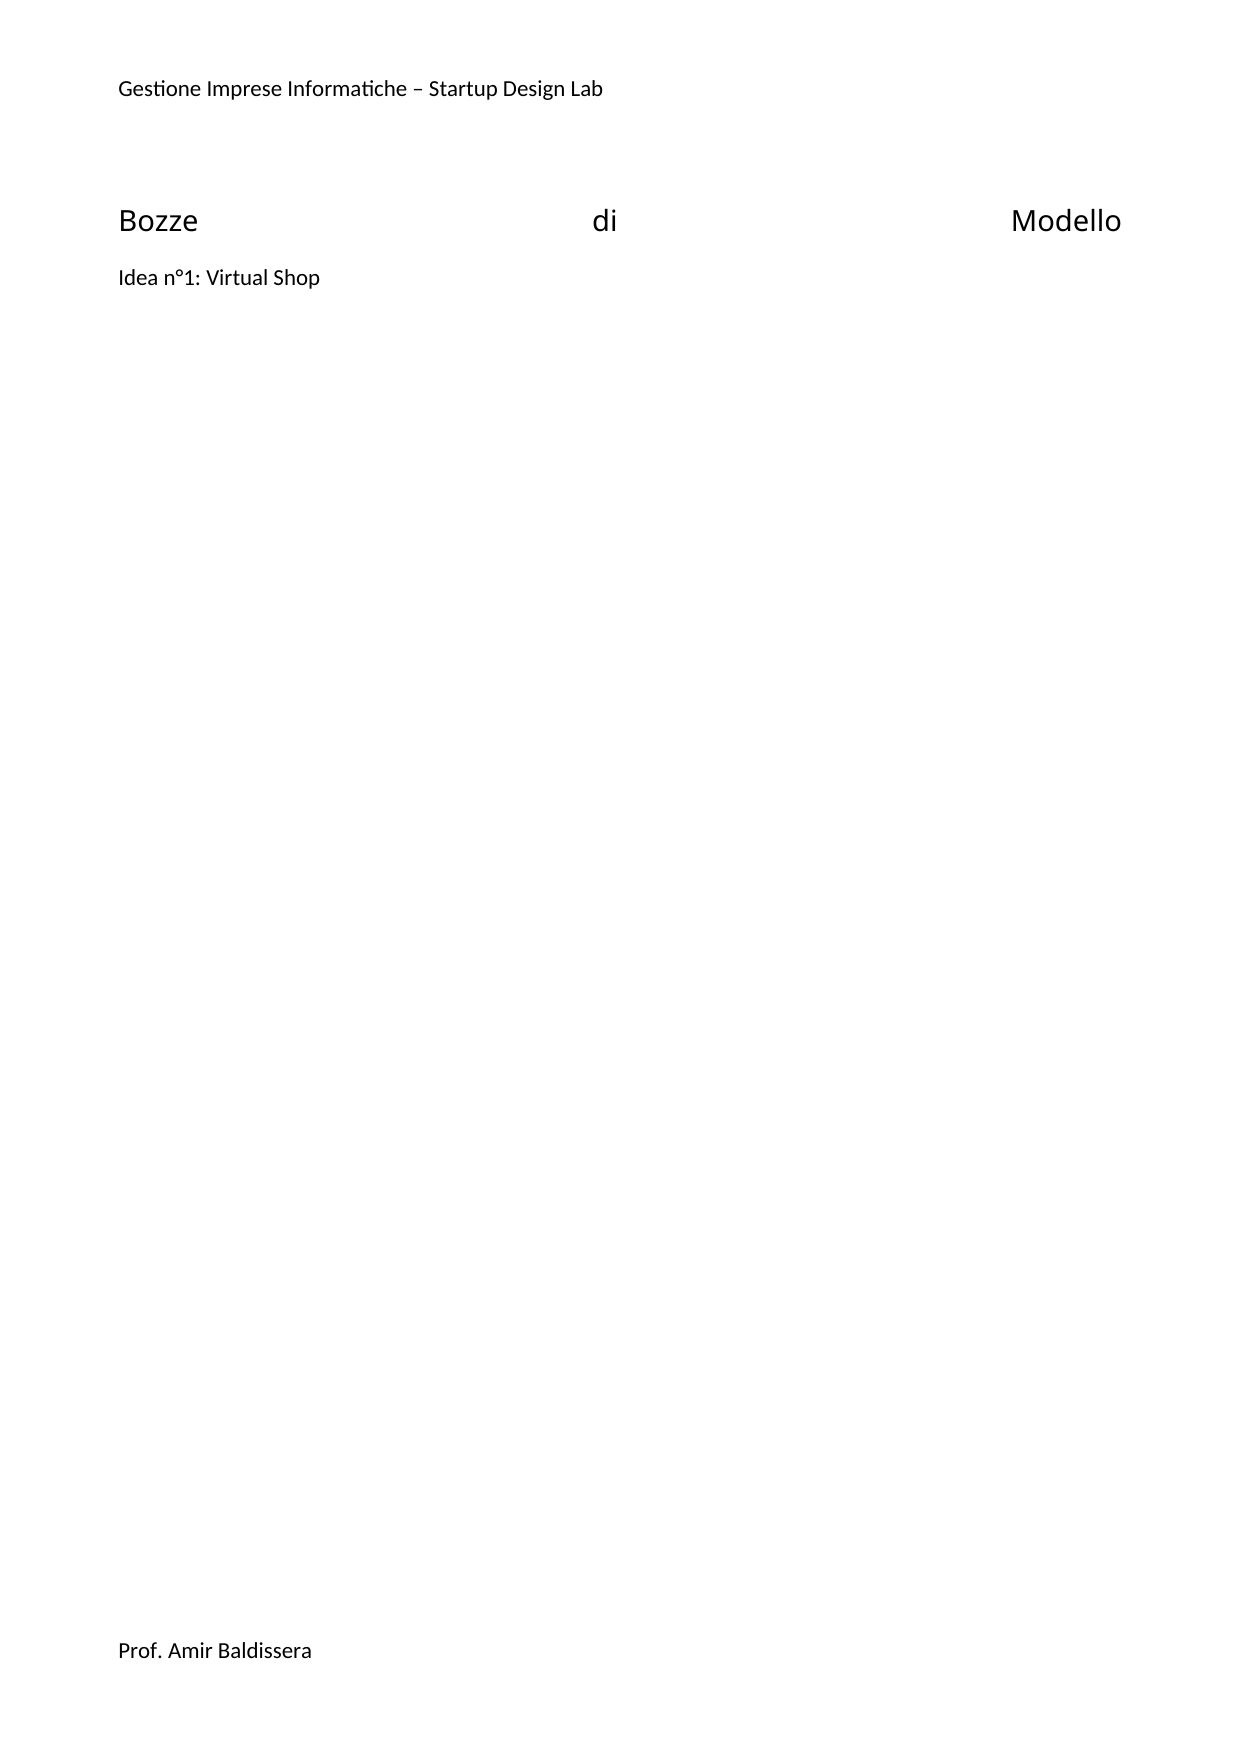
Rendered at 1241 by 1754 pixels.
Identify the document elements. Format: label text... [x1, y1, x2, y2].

text Idea n°1: Virtual Shop [118, 263, 1122, 291]
subtitle Bozze di Modello xx [118, 201, 1122, 263]
